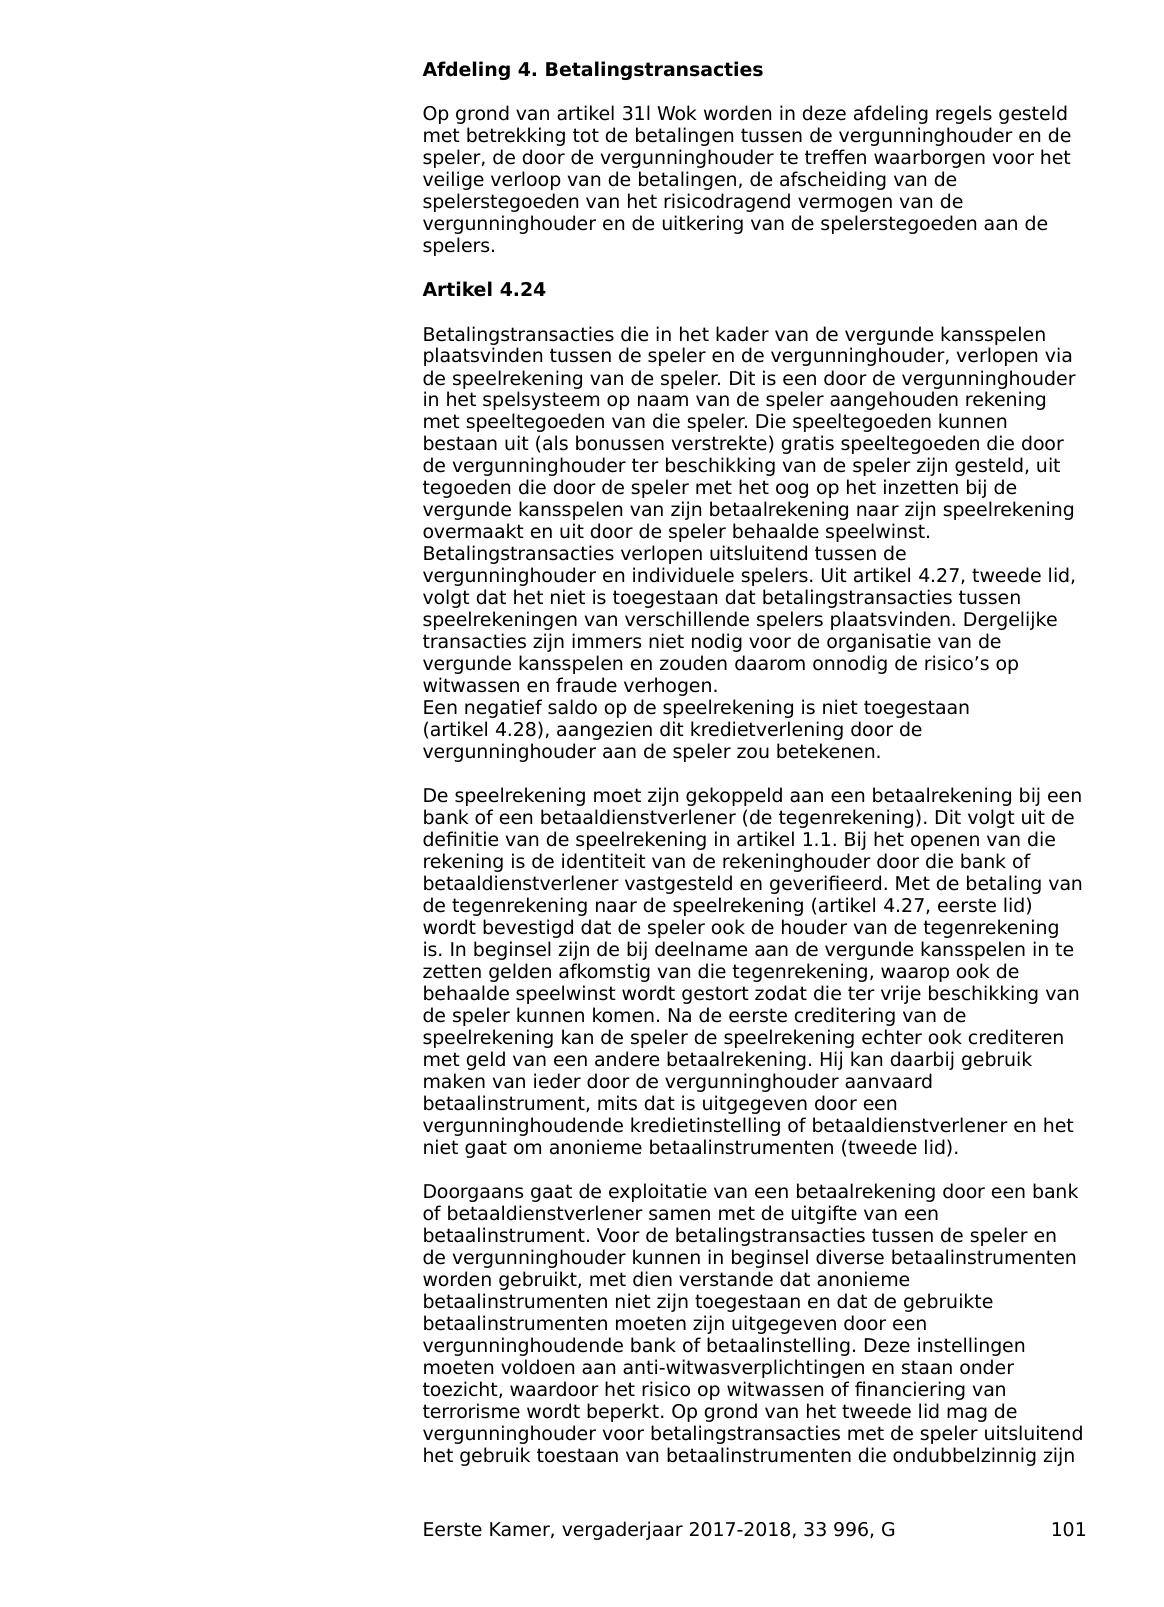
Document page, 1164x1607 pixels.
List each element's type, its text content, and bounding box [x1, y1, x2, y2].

text Betalingstransacties verlopen uitsluitend tussen de vergunninghouder en individuele spelers. Uit artikel 4.27, tweede lid, volgt dat het niet is toegestaan dat betalingstransacties tussen speelrekeningen van verschillende spelers plaatsvinden. Dergelijke transacties zijn immers niet nodig voor de organisatie van de vergunde kansspelen en zouden daarom onnodig de risico’s op witwassen en fraude verhogen. [422, 543, 1087, 697]
text De speelrekening moet zijn gekoppeld aan een betaalrekening bij een bank of een betaaldienstverlener (de tegenrekening). Dit volgt uit de definitie van de speelrekening in artikel 1.1. Bij het openen van die rekening is de identiteit van de rekeninghouder door die bank of betaaldienstverlener vastgesteld en geverifieerd. Met de betaling van de tegenrekening naar de speelrekening (artikel 4.27, eerste lid) wordt bevestigd dat de speler ook de houder van de tegenrekening is. In beginsel zijn de bij deelname aan de vergunde kansspelen in te zetten gelden afkomstig van die tegenrekening, waarop ook de behaalde speelwinst wordt gestort zodat die ter vrije beschikking van de speler kunnen komen. Na de eerste creditering van de speelrekening kan de speler de speelrekening echter ook crediteren met geld van een andere betaalrekening. Hij kan daarbij gebruik maken van ieder door de vergunninghouder aanvaard betaalinstrument, mits dat is uitgegeven door een vergunninghoudende kredietinstelling of betaaldienstverlener en het niet gaat om anonieme betaalinstrumenten (tweede lid). [422, 785, 1087, 1159]
subtitle Afdeling 4. Betalingstransacties [422, 59, 1087, 81]
text Op grond van artikel 31l Wok worden in deze afdeling regels gesteld met betrekking tot de betalingen tussen de vergunninghouder en de speler, de door de vergunninghouder te treffen waarborgen voor het veilige verloop van de betalingen, de afscheiding van de spelerstegoeden van het risicodragend vermogen van de vergunninghouder en de uitkering van de spelerstegoeden aan de spelers. [422, 103, 1087, 257]
subtitle Artikel 4.24 [422, 279, 1087, 301]
text Doorgaans gaat de exploitatie van een betaalrekening door een bank of betaaldienstverlener samen met de uitgifte van een betaalinstrument. Voor de betalingstransacties tussen de speler en de vergunninghouder kunnen in beginsel diverse betaalinstrumenten worden gebruikt, met dien verstande dat anonieme betaalinstrumenten niet zijn toegestaan en dat de gebruikte betaalinstrumenten moeten zijn uitgegeven door een vergunninghoudende bank of betaalinstelling. Deze instellingen moeten voldoen aan anti-witwasverplichtingen en staan onder toezicht, waardoor het risico op witwassen of financiering van terrorisme wordt beperkt. Op grond van het tweede lid mag de vergunninghouder voor betalingstransacties met de speler uitsluitend het gebruik toestaan van betaalinstrumenten die ondubbelzinnig zijn [422, 1181, 1087, 1467]
text Betalingstransacties die in het kader van de vergunde kansspelen plaatsvinden tussen de speler en de vergunninghouder, verlopen via de speelrekening van de speler. Dit is een door de vergunninghouder in het spelsysteem op naam van de speler aangehouden rekening met speeltegoeden van die speler. Die speeltegoeden kunnen bestaan uit (als bonussen verstrekte) gratis speeltegoeden die door de vergunninghouder ter beschikking van de speler zijn gesteld, uit tegoeden die door de speler met het oog op het inzetten bij de vergunde kansspelen van zijn betaalrekening naar zijn speelrekening overmaakt en uit door de speler behaalde speelwinst. [422, 323, 1087, 543]
text Een negatief saldo op de speelrekening is niet toegestaan (artikel 4.28), aangezien dit kredietverlening door de vergunninghouder aan de speler zou betekenen. [422, 697, 1087, 763]
